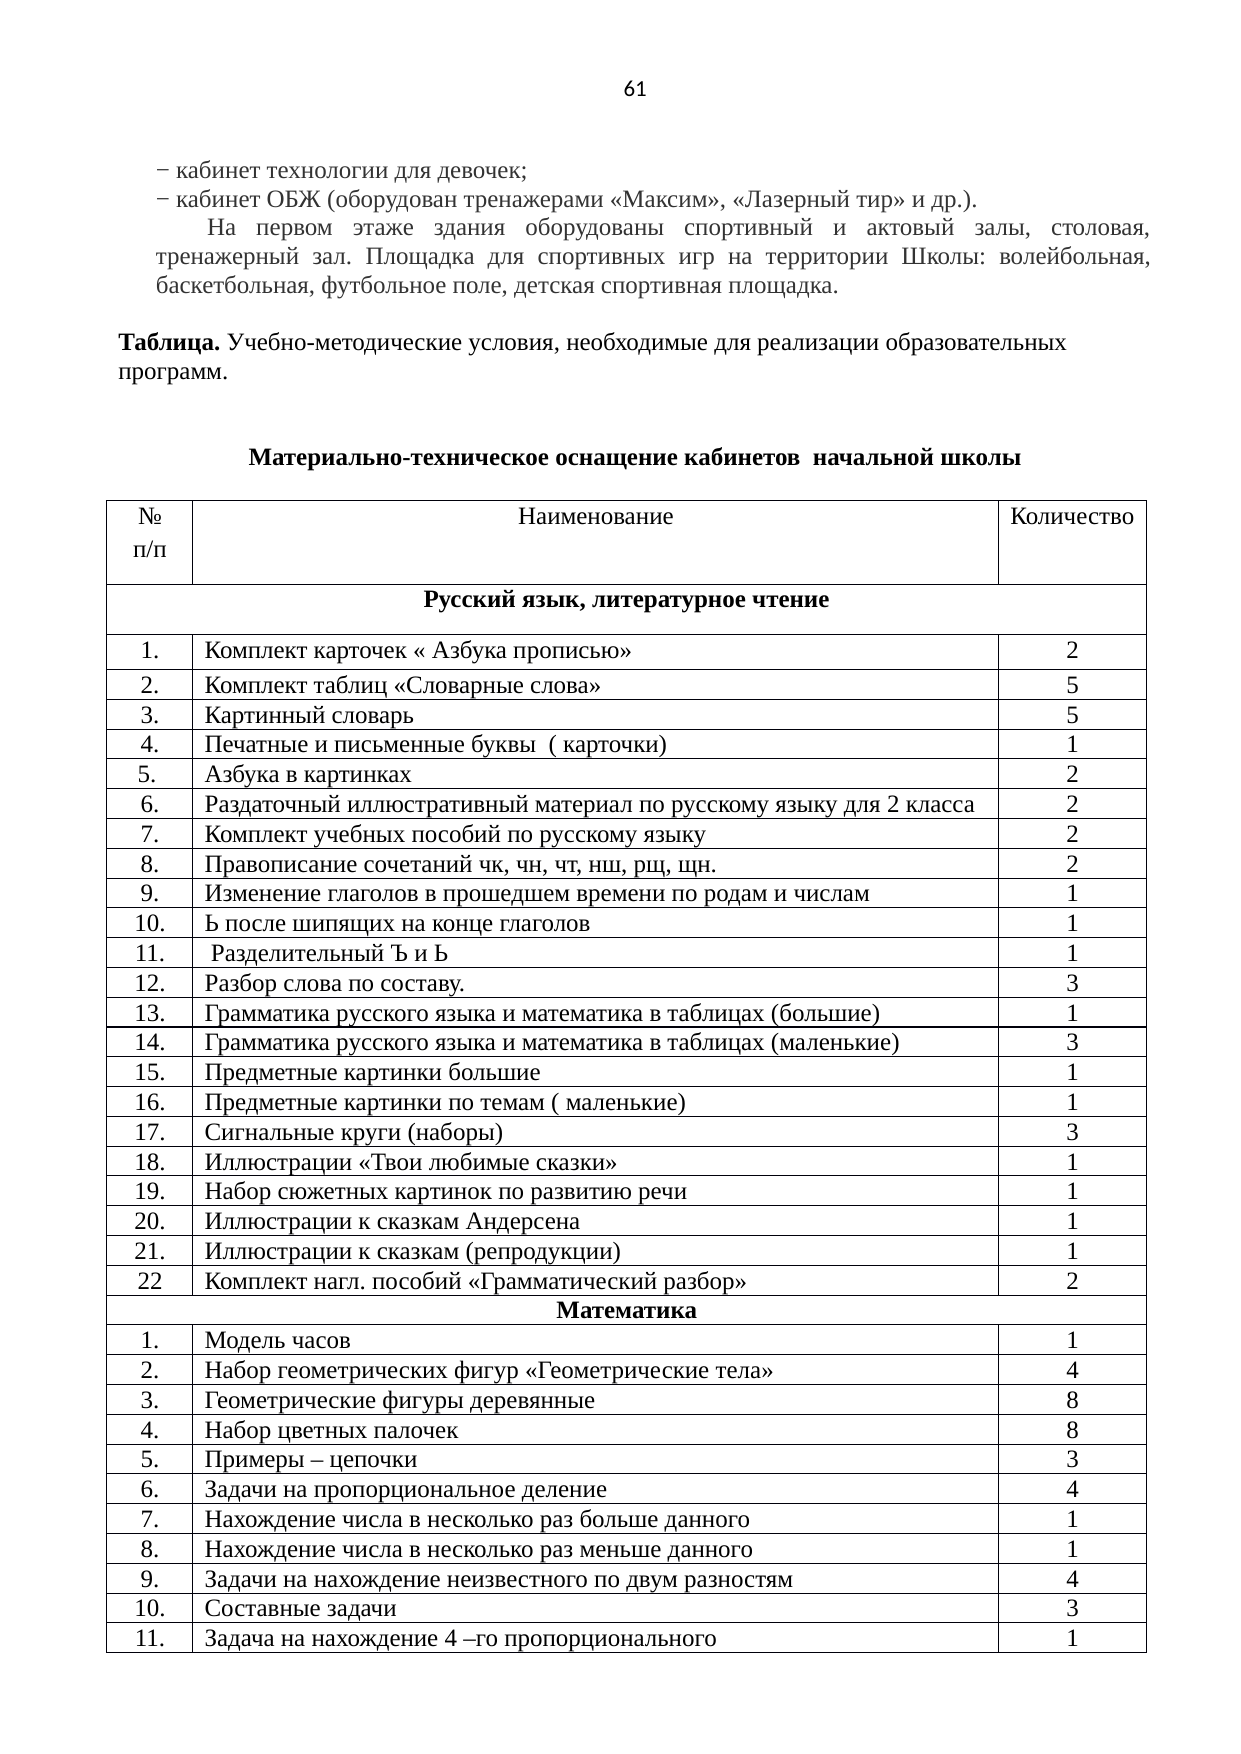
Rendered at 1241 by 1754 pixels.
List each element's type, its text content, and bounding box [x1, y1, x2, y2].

table_cell 14. [107, 1028, 192, 1056]
table_cell 7. [107, 1504, 192, 1533]
table_cell 2. [107, 670, 192, 699]
table_cell 17. [107, 1117, 192, 1146]
table_cell Печатные и письменные буквы ( карточки) [193, 730, 998, 758]
table_cell 16. [107, 1087, 192, 1116]
table_cell 2 [999, 1266, 1146, 1294]
table_cell 1 [999, 938, 1146, 967]
table_cell Нахождение числа в несколько раз больше данного [193, 1504, 998, 1533]
text − кабинет технологии для девочек; [156, 155, 1152, 184]
table_cell 10. [107, 1594, 192, 1622]
table_cell 1 [999, 1623, 1146, 1652]
table_cell Задача на нахождение 4 –го пропорционального [193, 1623, 998, 1652]
table_cell Иллюстрации к сказкам (репродукции) [193, 1236, 998, 1265]
table_cell 8 [999, 1385, 1146, 1414]
table_cell 1 [999, 1057, 1146, 1086]
table_cell 3 [999, 1445, 1146, 1473]
table_cell 10. [107, 908, 192, 937]
table_cell 5. [107, 759, 192, 788]
table_header № п/п [107, 501, 192, 583]
table_cell Набор геометрических фигур «Геометрические тела» [193, 1355, 998, 1384]
table_cell 4. [107, 730, 192, 758]
table_cell Задачи на пропорциональное деление [193, 1474, 998, 1503]
table_cell 1 [999, 879, 1146, 907]
table_cell 1 [999, 1236, 1146, 1265]
table_cell 5. [107, 1445, 192, 1473]
table_cell 8. [107, 849, 192, 877]
table_cell Геометрические фигуры деревянные [193, 1385, 998, 1414]
text − кабинет ОБЖ (оборудован тренажерами «Максим», «Лазерный тир» и др.). [156, 184, 1152, 212]
text На первом этаже здания оборудованы спортивный и актовый залы, столовая, тренажерный зал. Площадка для спортивных игр на территории Школы: волейбольная, баскетбольная, футбольное поле, детская спортивная площадка. [156, 212, 1152, 299]
table_cell 1 [999, 998, 1146, 1026]
table_cell 11. [107, 1623, 192, 1652]
table_cell 20. [107, 1206, 192, 1235]
table_cell 7. [107, 819, 192, 848]
table_cell Иллюстрации «Твои любимые сказки» [193, 1147, 998, 1175]
table_cell 1 [999, 1325, 1146, 1354]
table_cell 6. [107, 1474, 192, 1503]
text Материально-техническое оснащение кабинетов начальной школы [118, 442, 1152, 471]
table_cell Азбука в картинках [193, 759, 998, 788]
table_cell Комплект таблиц «Словарные слова» [193, 670, 998, 699]
table_cell 1 [999, 730, 1146, 758]
table_cell Грамматика русского языка и математика в таблицах (маленькие) [193, 1028, 998, 1056]
table_cell Картинный словарь [193, 700, 998, 728]
table_cell Примеры – цепочки [193, 1445, 998, 1473]
table_cell Комплект нагл. пособий «Грамматический разбор» [193, 1266, 998, 1294]
table_cell Ь после шипящих на конце глаголов [193, 908, 998, 937]
table_cell 21. [107, 1236, 192, 1265]
table_cell 4 [999, 1474, 1146, 1503]
table_cell 9. [107, 879, 192, 907]
table_cell 1 [999, 1176, 1146, 1205]
table_cell 1 [999, 908, 1146, 937]
table_cell 22 [107, 1266, 192, 1294]
table_cell 2 [999, 635, 1146, 669]
table_cell 3 [999, 968, 1146, 997]
table_cell 3 [999, 1117, 1146, 1146]
table_cell Разбор слова по составу. [193, 968, 998, 997]
table_cell 8. [107, 1534, 192, 1563]
table_cell 3 [999, 1028, 1146, 1056]
table_cell 6. [107, 789, 192, 818]
table_cell 12. [107, 968, 192, 997]
table_cell 1 [999, 1087, 1146, 1116]
table_cell Набор цветных палочек [193, 1415, 998, 1443]
table_cell Сигнальные круги (наборы) [193, 1117, 998, 1146]
table_cell Составные задачи [193, 1594, 998, 1622]
table_cell Задачи на нахождение неизвестного по двум разностям [193, 1564, 998, 1592]
table_cell 11. [107, 938, 192, 967]
table_cell 2 [999, 789, 1146, 818]
text программ. [118, 356, 1152, 385]
table_cell 4. [107, 1415, 192, 1443]
table_cell Русский язык, литературное чтение [107, 585, 1146, 634]
table_cell Модель часов [193, 1325, 998, 1354]
table_cell 2 [999, 849, 1146, 877]
table_cell 18. [107, 1147, 192, 1175]
table_cell Грамматика русского языка и математика в таблицах (большие) [193, 998, 998, 1026]
table_cell 13. [107, 998, 192, 1026]
table_cell 1. [107, 635, 192, 669]
table_cell 4 [999, 1355, 1146, 1384]
table_cell 1 [999, 1504, 1146, 1533]
table_cell Набор сюжетных картинок по развитию речи [193, 1176, 998, 1205]
text Таблица. Учебно-методические условия, необходимые для реализации образовательных [118, 327, 1152, 356]
table_cell Изменение глаголов в прошедшем времени по родам и числам [193, 879, 998, 907]
table_cell Комплект учебных пособий по русскому языку [193, 819, 998, 848]
table_cell 5 [999, 670, 1146, 699]
table_cell 1 [999, 1147, 1146, 1175]
table_cell 4 [999, 1564, 1146, 1592]
table_cell Правописание сочетаний чк, чн, чт, нш, рщ, щн. [193, 849, 998, 877]
table_header Количество [999, 501, 1146, 583]
table_cell Предметные картинки по темам ( маленькие) [193, 1087, 998, 1116]
table_cell 3 [999, 1594, 1146, 1622]
table_cell 9. [107, 1564, 192, 1592]
table_cell 1 [999, 1534, 1146, 1563]
table_cell Разделительный Ъ и Ь [193, 938, 998, 967]
table_header Наименование [193, 501, 998, 583]
table_cell 2. [107, 1355, 192, 1384]
table_cell 2 [999, 819, 1146, 848]
table_cell 1 [999, 1206, 1146, 1235]
table_cell Предметные картинки большие [193, 1057, 998, 1086]
table_cell Раздаточный иллюстративный материал по русскому языку для 2 класса [193, 789, 998, 818]
table_cell Нахождение числа в несколько раз меньше данного [193, 1534, 998, 1563]
table_cell 3. [107, 700, 192, 728]
table_cell Математика [107, 1296, 1146, 1324]
table_cell 3. [107, 1385, 192, 1414]
table_cell 8 [999, 1415, 1146, 1443]
table_cell 5 [999, 700, 1146, 728]
table_cell 19. [107, 1176, 192, 1205]
table_cell 1. [107, 1325, 192, 1354]
table_cell 15. [107, 1057, 192, 1086]
table_cell Иллюстрации к сказкам Андерсена [193, 1206, 998, 1235]
table_cell Комплект карточек « Азбука прописью» [193, 635, 998, 669]
table_cell 2 [999, 759, 1146, 788]
